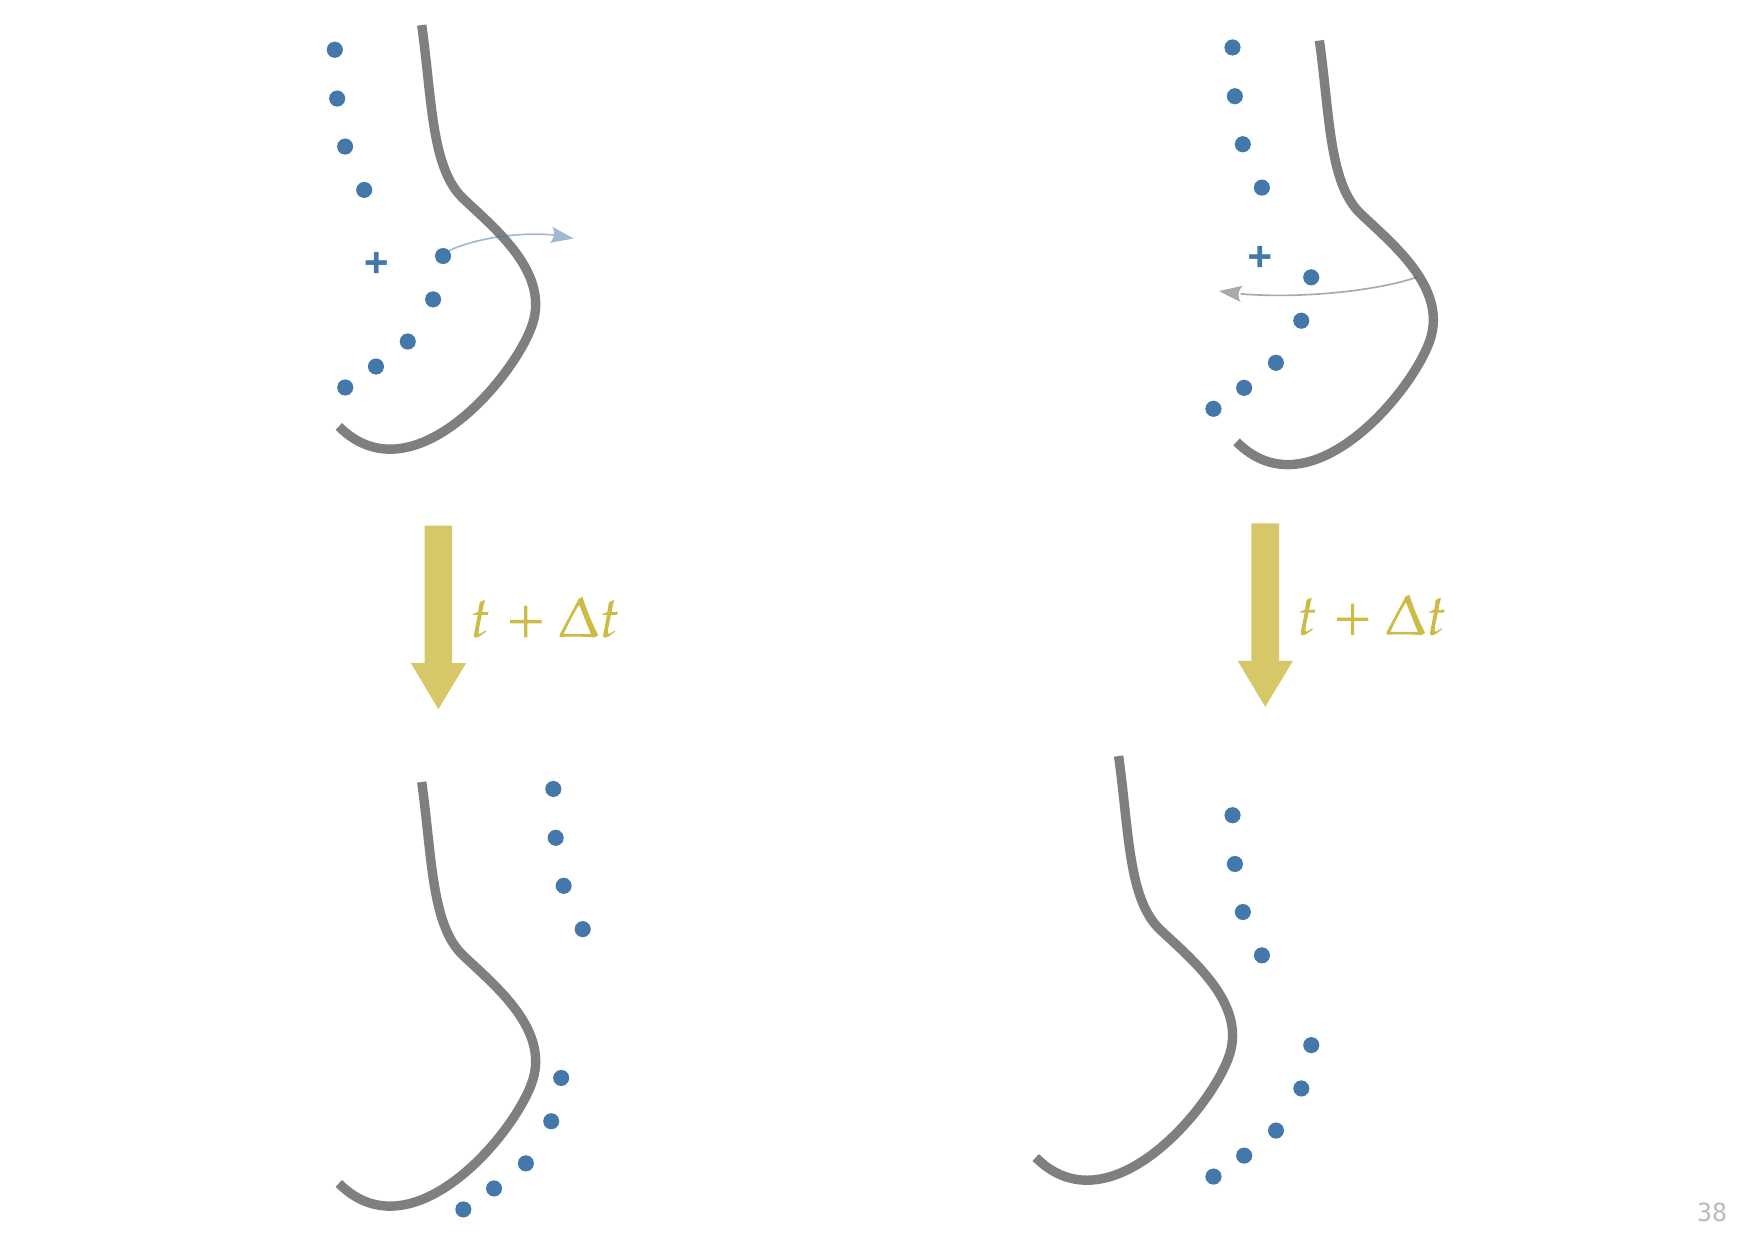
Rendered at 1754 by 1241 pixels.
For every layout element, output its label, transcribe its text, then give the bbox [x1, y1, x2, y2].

text_box [545, 780, 562, 798]
text_box [1267, 354, 1285, 371]
text_box [1224, 39, 1241, 56]
text_box [1429, 597, 1445, 636]
text_box [1303, 1037, 1320, 1054]
text_box [1267, 1122, 1285, 1139]
text_box [1205, 400, 1222, 417]
text_box [602, 600, 618, 638]
text_box [337, 138, 354, 155]
text_box [1293, 1080, 1310, 1097]
text_box [1226, 855, 1244, 873]
text_box [410, 525, 467, 710]
text_box [1205, 1168, 1222, 1185]
text_box [574, 921, 591, 938]
text_box [1299, 597, 1316, 636]
text_box [1237, 523, 1293, 707]
text_box [1224, 807, 1241, 824]
text_box [1236, 379, 1253, 396]
text_box [553, 1069, 570, 1087]
text_box [367, 358, 385, 375]
text_box [517, 1155, 534, 1172]
text_box [1336, 603, 1369, 636]
text_box [472, 600, 489, 638]
text_box [510, 605, 542, 638]
text_box [399, 333, 416, 350]
text_box [1234, 903, 1251, 921]
text_box + [1232, 218, 1289, 278]
text_box [555, 877, 572, 894]
text_box [425, 291, 442, 308]
text_box [1293, 312, 1310, 329]
text_box [326, 41, 343, 58]
text_box [1253, 947, 1271, 964]
text_box [1234, 136, 1251, 153]
text_box [1386, 594, 1425, 636]
text_box [485, 1180, 503, 1197]
text_box [543, 1113, 560, 1130]
text_box [1226, 88, 1243, 105]
text_box [1303, 269, 1320, 286]
text_box [559, 597, 598, 638]
text_box [547, 829, 564, 846]
text_box [1236, 1147, 1253, 1164]
text_box [356, 181, 373, 199]
text_box [329, 90, 346, 107]
text_box [434, 247, 452, 265]
text_box + [349, 224, 406, 284]
text_box [337, 379, 354, 396]
text_box [455, 1201, 472, 1218]
text_box [1253, 179, 1271, 196]
